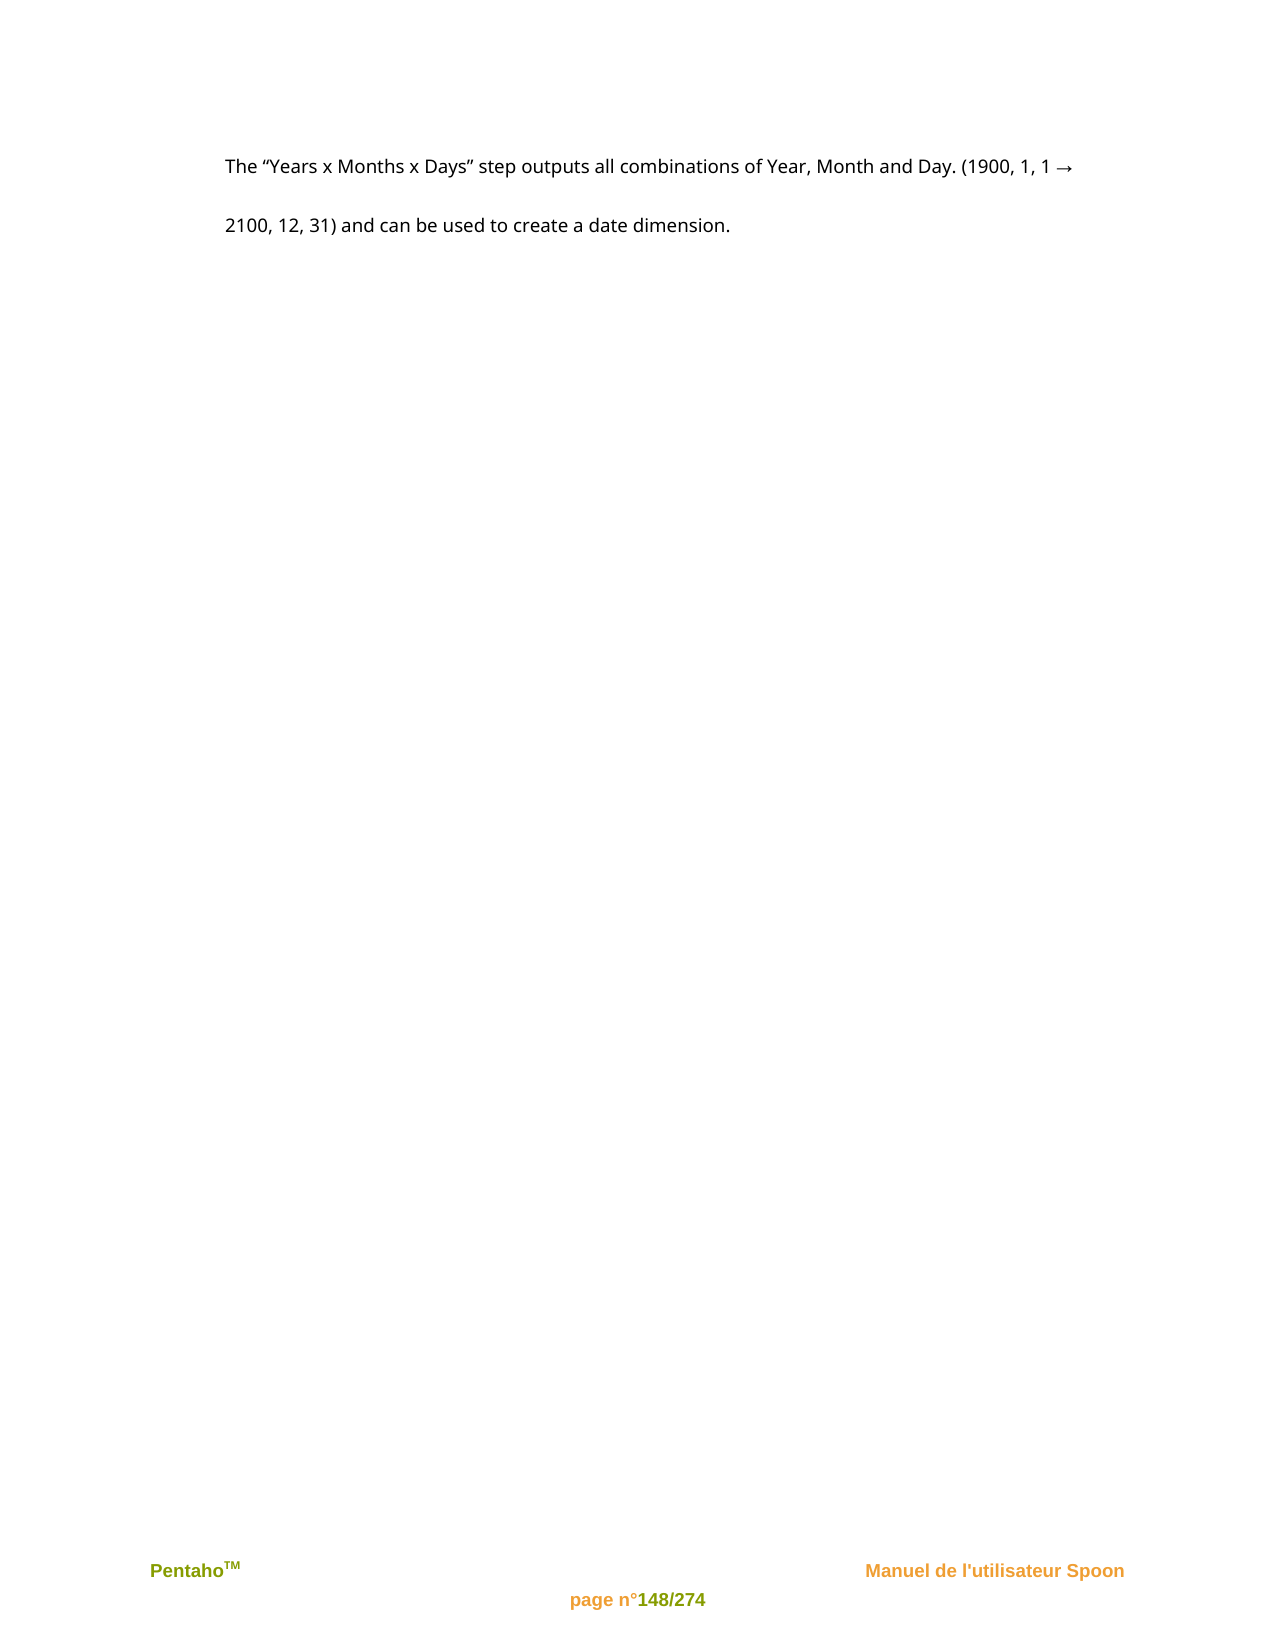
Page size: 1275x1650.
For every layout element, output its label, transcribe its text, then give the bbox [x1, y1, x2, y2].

text 2100, 12, 31) and can be used to create a date dimension. [225, 209, 1125, 238]
text The “Years x Months x Days” step outputs all combinations of Year, Month and Day. (1900, 1, 1 → [225, 150, 1125, 179]
